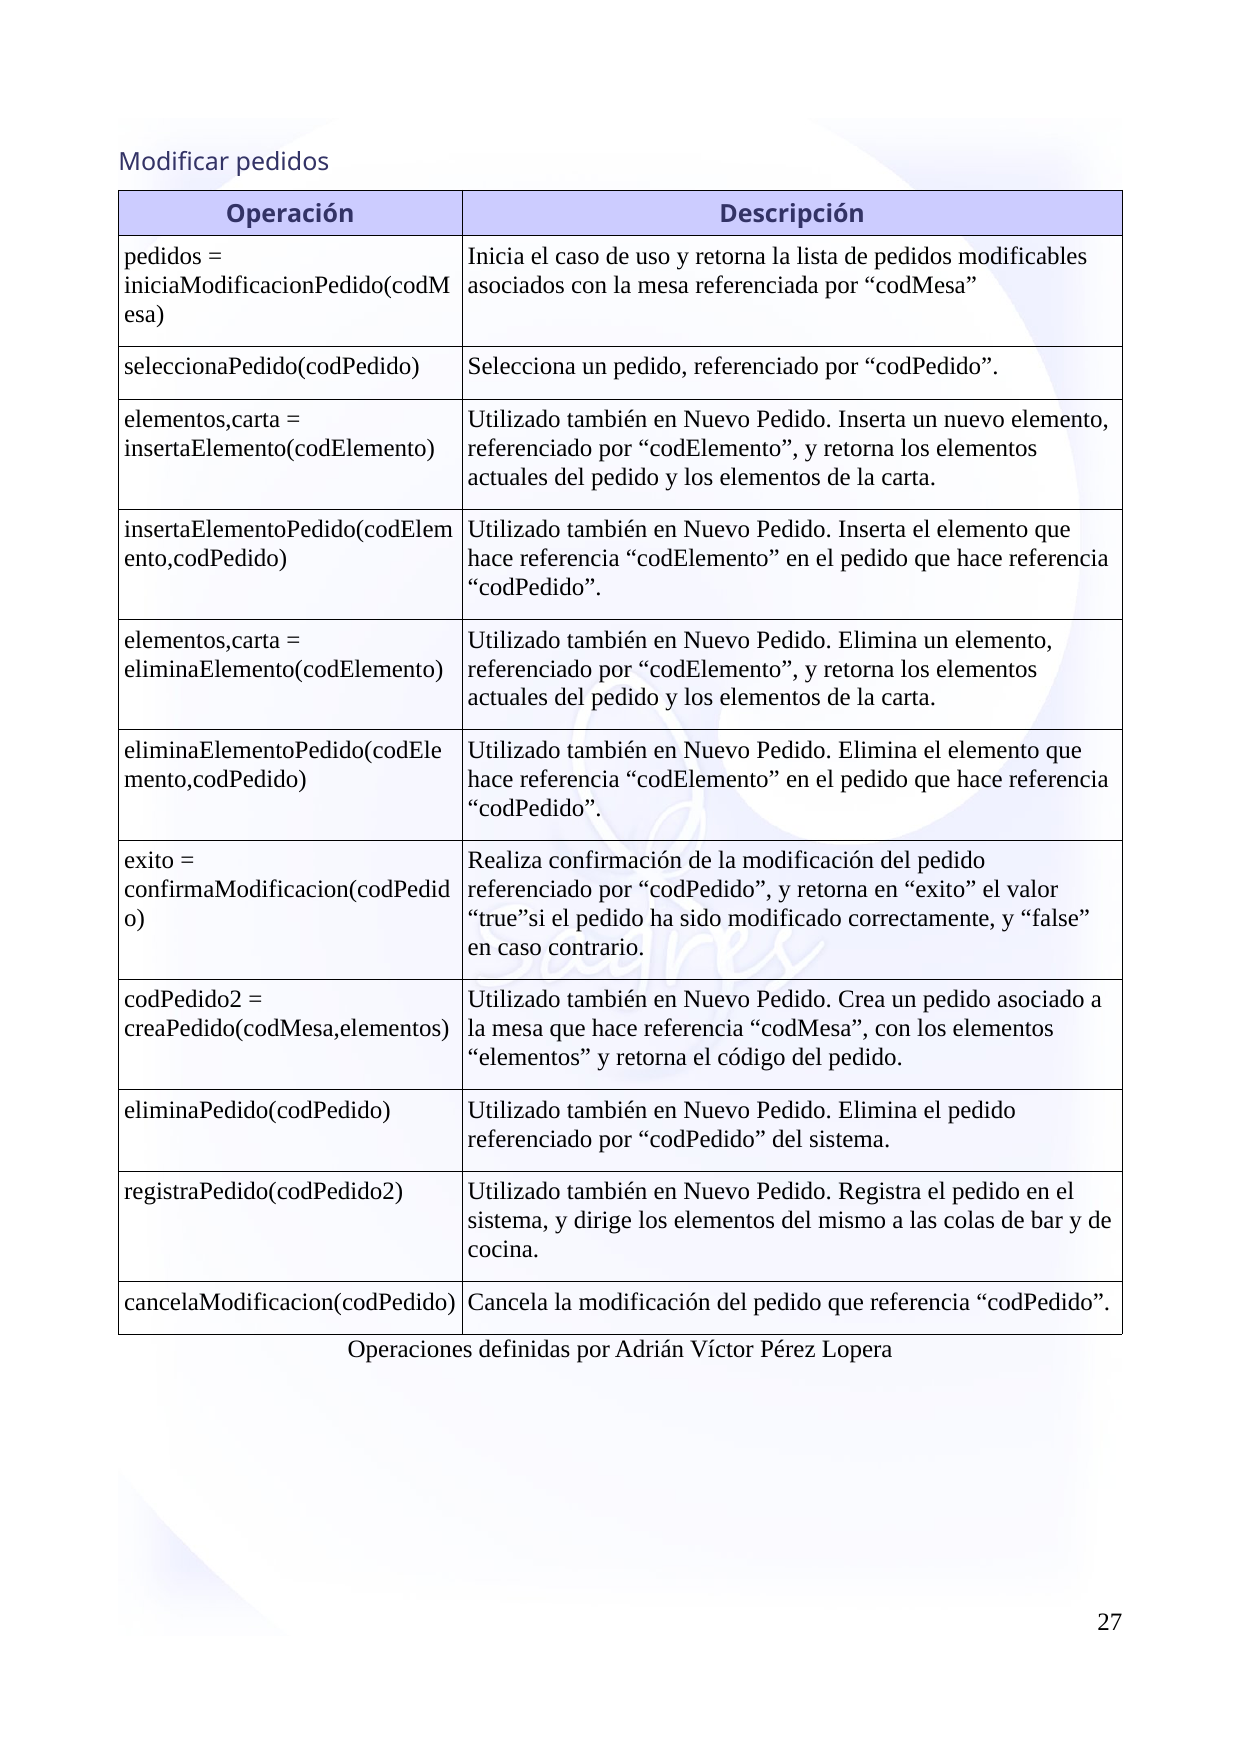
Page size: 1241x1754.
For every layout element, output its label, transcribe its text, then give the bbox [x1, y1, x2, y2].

table_cell pedidos = iniciaModificacionPedido(codMesa) [119, 236, 462, 346]
subtitle Modificar pedidos [118, 143, 1122, 177]
picture [118, 177, 1122, 190]
table_cell seleccionaPedido(codPedido) [119, 347, 462, 398]
table_header Descripción [463, 191, 1122, 235]
table_cell Utilizado también en Nuevo Pedido. Elimina el pedido referenciado por “codPedido” del sistema. [463, 1090, 1122, 1171]
table_cell Utilizado también en Nuevo Pedido. Crea un pedido asociado a la mesa que hace referencia “codMesa”, con los elementos “elementos” y retorna el código del pedido. [463, 980, 1122, 1089]
table_cell codPedido2 = creaPedido(codMesa,elementos) [119, 980, 462, 1089]
table_cell insertaElementoPedido(codElemento,codPedido) [119, 510, 462, 619]
table_cell Cancela la modificación del pedido que referencia “codPedido”. [463, 1282, 1122, 1334]
table_cell Selecciona un pedido, referenciado por “codPedido”. [463, 347, 1122, 398]
picture [118, 1363, 1122, 1636]
table_cell Utilizado también en Nuevo Pedido. Inserta el elemento que hace referencia “codElemento” en el pedido que hace referencia “codPedido”. [463, 510, 1122, 619]
table_cell registraPedido(codPedido2) [119, 1172, 462, 1281]
table_cell Realiza confirmación de la modificación del pedido referenciado por “codPedido”, y retorna en “exito” el valor “true”si el pedido ha sido modificado correctamente, y “false” en caso contrario. [463, 841, 1122, 979]
table_cell exito = confirmaModificacion(codPedido) [119, 841, 462, 979]
table_cell eliminaElementoPedido(codElemento,codPedido) [119, 730, 462, 840]
table_cell Utilizado también en Nuevo Pedido. Registra el pedido en el sistema, y dirige los elementos del mismo a las colas de bar y de cocina. [463, 1172, 1122, 1281]
picture [118, 118, 1122, 143]
table_cell eliminaPedido(codPedido) [119, 1090, 462, 1171]
table_cell elementos,carta = eliminaElemento(codElemento) [119, 620, 462, 729]
text Operaciones definidas por Adrián Víctor Pérez Lopera [118, 1335, 1122, 1363]
table_cell Utilizado también en Nuevo Pedido. Elimina un elemento, referenciado por “codElemento”, y retorna los elementos actuales del pedido y los elementos de la carta. [463, 620, 1122, 729]
table_cell cancelaModificacion(codPedido) [119, 1282, 462, 1334]
table_cell Utilizado también en Nuevo Pedido. Elimina el elemento que hace referencia “codElemento” en el pedido que hace referencia “codPedido”. [463, 730, 1122, 840]
table_header Operación [119, 191, 462, 235]
table_cell Inicia el caso de uso y retorna la lista de pedidos modificables asociados con la mesa referenciada por “codMesa” [463, 236, 1122, 346]
table_cell Utilizado también en Nuevo Pedido. Inserta un nuevo elemento, referenciado por “codElemento”, y retorna los elementos actuales del pedido y los elementos de la carta. [463, 400, 1122, 509]
table_cell elementos,carta = insertaElemento(codElemento) [119, 400, 462, 509]
